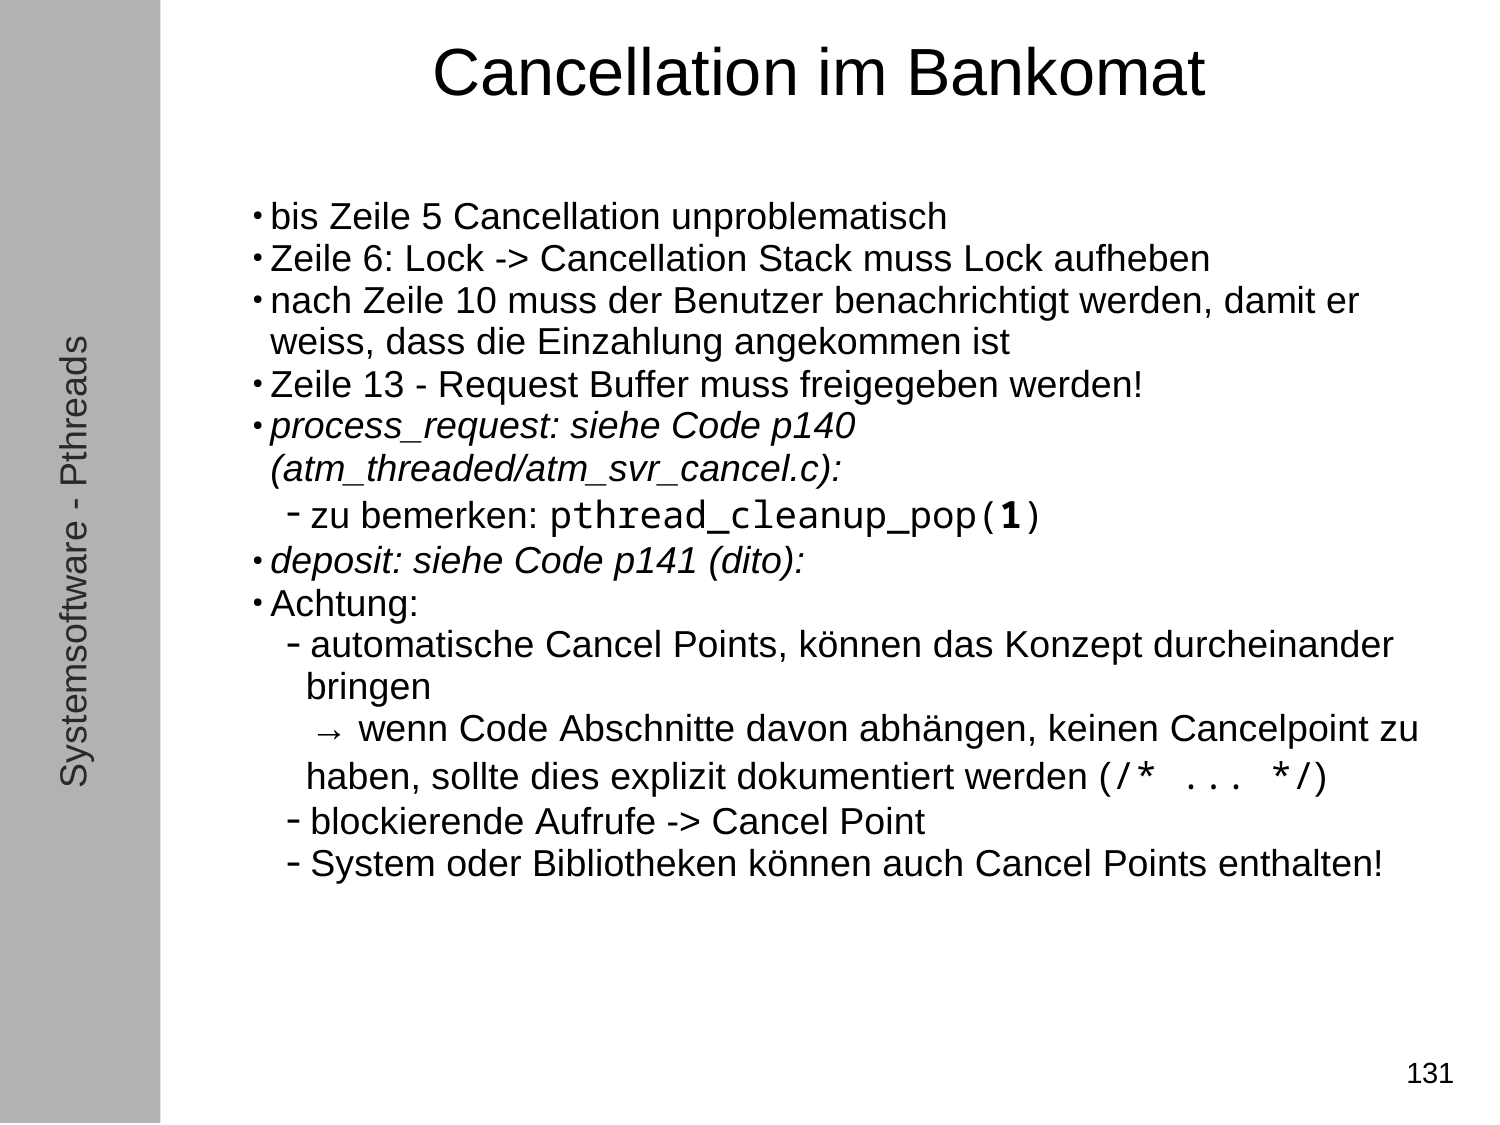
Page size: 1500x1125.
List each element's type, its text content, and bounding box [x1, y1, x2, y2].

text_box Systemsoftware - Pthreads [47, 1, 121, 1124]
text_box [0, 0, 160, 1123]
text_box bis Zeile 5 Cancellation unproblematisch Zeile 6: Lock -> Cancellation Stack muss Lock aufheben nach Zeile 10 muss der Benutzer benachrichtigt werden, damit er weiss, dass die Einzahlung angekommen ist Zeile 13 - Request Buffer muss freigegeben werden! process_request: siehe Code p140 (atm_threaded/atm_svr_cancel.c): zu bemerken: pthread_cleanup_pop(1) deposit: siehe Code p141 (dito): Achtung: automatische Cancel Points, können das Konzept durcheinander bringen → wenn Code Abschnitte davon abhängen, keinen Cancelpoint zu haben, sollte dies explizit dokumentiert werden (/* ... */) blockierende Aufrufe -> Cancel Point System oder Bibliotheken können auch Cancel Points enthalten! [237, 187, 1448, 1030]
text_box [1406, 1057, 1472, 1106]
text_box Cancellation im Bankomat [364, 27, 1275, 123]
